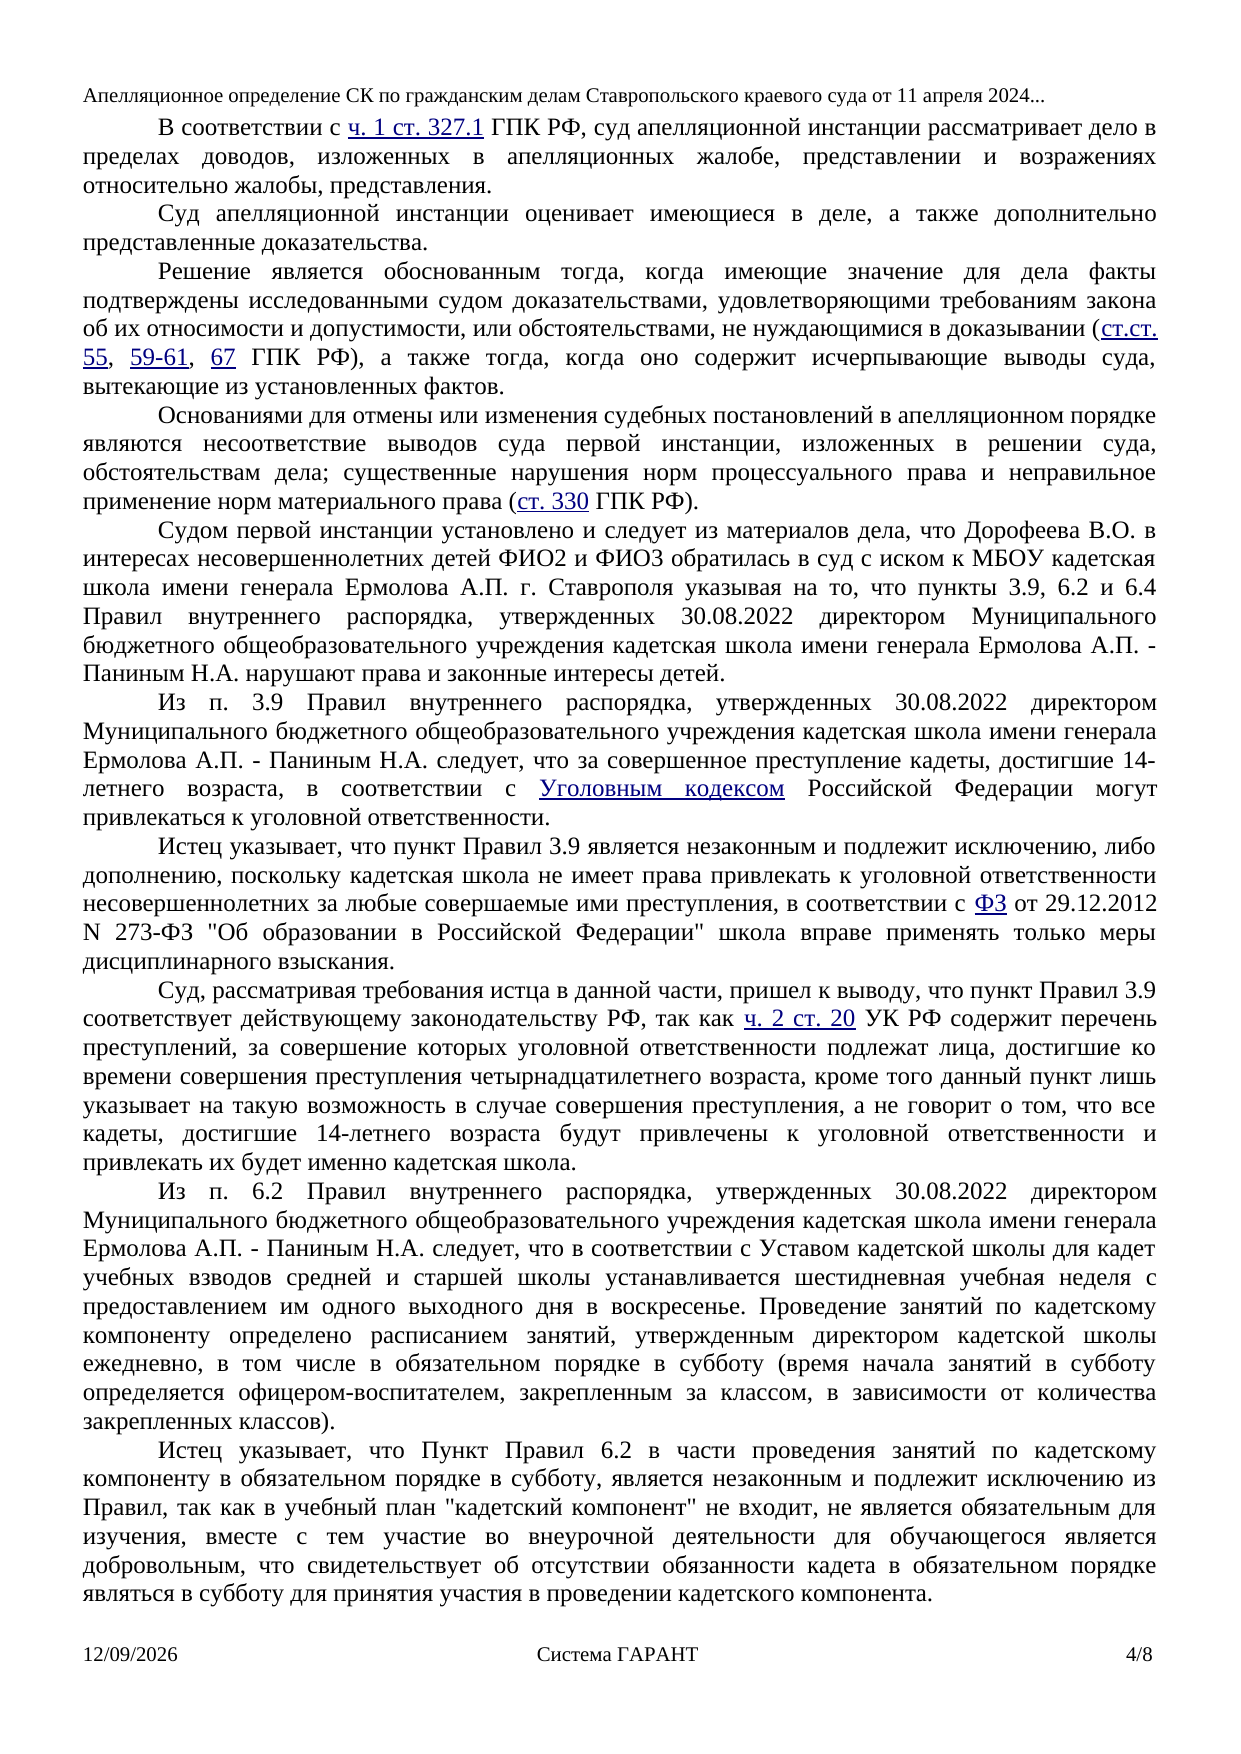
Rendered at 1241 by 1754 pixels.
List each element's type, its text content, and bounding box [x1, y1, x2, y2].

text Суд, рассматривая требования истца в данной части, пришел к выводу, что пункт Правил 3.9 соответствует действующему законодательству РФ, так как ч. 2 ст. 20 УК РФ содержит перечень преступлений, за совершение которых уголовной ответственности подлежат лица, достигшие ко времени совершения преступления четырнадцатилетнего возраста, кроме того данный пункт лишь указывает на такую возможность в случае совершения преступления, а не говорит о том, что все кадеты, достигшие 14-летнего возраста будут привлечены к уголовной ответственности и привлекать их будет именно кадетская школа. [83, 975, 1157, 1176]
text Решение является обоснованным тогда, когда имеющие значение для дела факты подтверждены исследованными судом доказательствами, удовлетворяющими требованиям закона об их относимости и допустимости, или обстоятельствами, не нуждающимися в доказывании (ст.ст. 55, 59-61, 67 ГПК РФ), а также тогда, когда оно содержит исчерпывающие выводы суда, вытекающие из установленных фактов. [83, 256, 1157, 400]
text Основаниями для отмены или изменения судебных постановлений в апелляционном порядке являются несоответствие выводов суда первой инстанции, изложенных в решении суда, обстоятельствам дела; существенные нарушения норм процессуального права и неправильное применение норм материального права (ст. 330 ГПК РФ). [83, 400, 1157, 515]
text Суд апелляционной инстанции оценивает имеющиеся в деле, а также дополнительно представленные доказательства. [83, 198, 1157, 256]
text Судом первой инстанции установлено и следует из материалов дела, что Дорофеева В.О. в интересах несовершеннолетних детей ФИО2 и ФИО3 обратилась в суд с иском к МБОУ кадетская школа имени генерала Ермолова А.П. г. Ставрополя указывая на то, что пункты 3.9, 6.2 и 6.4 Правил внутреннего распорядка, утвержденных 30.08.2022 директором Муниципального бюджетного общеобразовательного учреждения кадетская школа имени генерала Ермолова А.П. - Паниным Н.А. нарушают права и законные интересы детей. [83, 515, 1157, 687]
text В соответствии с ч. 1 ст. 327.1 ГПК РФ, суд апелляционной инстанции рассматривает дело в пределах доводов, изложенных в апелляционных жалобе, представлении и возражениях относительно жалобы, представления. [83, 112, 1157, 198]
text Истец указывает, что Пункт Правил 6.2 в части проведения занятий по кадетскому компоненту в обязательном порядке в субботу, является незаконным и подлежит исключению из Правил, так как в учебный план "кадетский компонент" не входит, не является обязательным для изучения, вместе с тем участие во внеурочной деятельности для обучающегося является добровольным, что свидетельствует об отсутствии обязанности кадета в обязательном порядке являться в субботу для принятия участия в проведении кадетского компонента. [83, 1435, 1157, 1607]
text Истец указывает, что пункт Правил 3.9 является незаконным и подлежит исключению, либо дополнению, поскольку кадетская школа не имеет права привлекать к уголовной ответственности несовершеннолетних за любые совершаемые ими преступления, в соответствии с ФЗ от 29.12.2012 N 273-ФЗ "Об образовании в Российской Федерации" школа вправе применять только меры дисциплинарного взыскания. [83, 831, 1157, 975]
text Из п. 3.9 Правил внутреннего распорядка, утвержденных 30.08.2022 директором Муниципального бюджетного общеобразовательного учреждения кадетская школа имени генерала Ермолова А.П. - Паниным Н.А. следует, что за совершенное преступление кадеты, достигшие 14-летнего возраста, в соответствии с Уголовным кодексом Российской Федерации могут привлекаться к уголовной ответственности. [83, 687, 1157, 831]
text Из п. 6.2 Правил внутреннего распорядка, утвержденных 30.08.2022 директором Муниципального бюджетного общеобразовательного учреждения кадетская школа имени генерала Ермолова А.П. - Паниным Н.А. следует, что в соответствии с Уставом кадетской школы для кадет учебных взводов средней и старшей школы устанавливается шестидневная учебная неделя с предоставлением им одного выходного дня в воскресенье. Проведение занятий по кадетскому компоненту определено расписанием занятий, утвержденным директором кадетской школы ежедневно, в том числе в обязательном порядке в субботу (время начала занятий в субботу определяется офицером-воспитателем, закрепленным за классом, в зависимости от количества закрепленных классов). [83, 1176, 1157, 1435]
